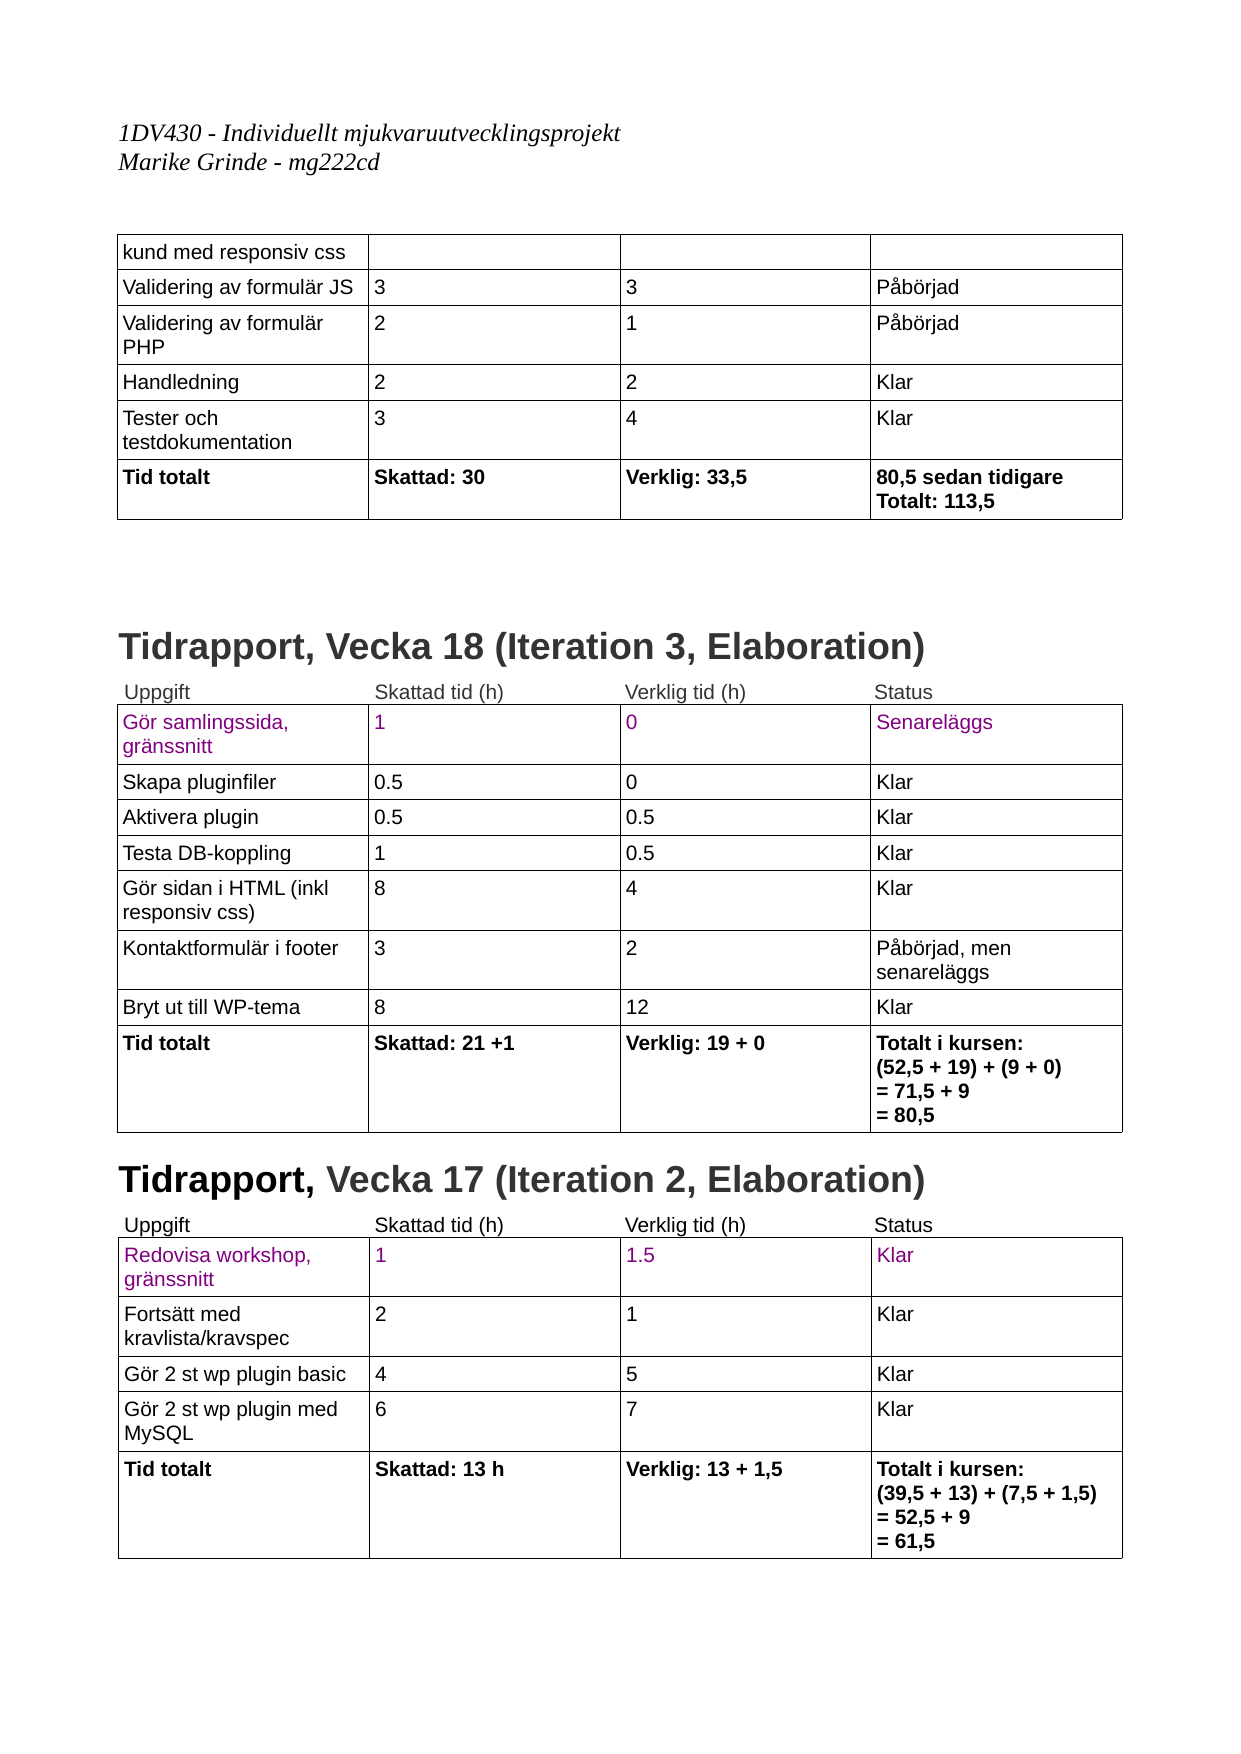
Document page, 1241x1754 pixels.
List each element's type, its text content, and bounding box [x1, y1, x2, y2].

table_cell Klar [871, 836, 1122, 870]
table_cell Tid totalt [119, 1452, 369, 1558]
table_cell Totalt i kursen: (52,5 + 19) + (9 + 0) = 71,5 + 9 = 80,5 [871, 1026, 1122, 1132]
table_cell 4 [621, 401, 870, 459]
table_cell 1 [621, 1297, 871, 1356]
table_cell 3 [369, 931, 620, 989]
table_cell Klar [872, 1357, 1122, 1391]
table_header 1 [369, 705, 620, 764]
table_cell 0,5 [369, 800, 620, 835]
table_cell 3 [369, 270, 620, 305]
table_cell 8 [369, 990, 620, 1025]
table_cell Gör 2 st wp plugin basic [119, 1357, 369, 1391]
table_cell Handledning [118, 365, 368, 400]
text Uppgift Skattad tid (h) Verklig tid (h) Status [118, 1213, 1122, 1237]
table_cell Totalt i kursen: (39,5 + 13) + (7,5 + 1,5) = 52,5 + 9 = 61,5 [872, 1452, 1122, 1558]
table_cell 6 [370, 1392, 620, 1451]
table_cell Validering av formulär PHP [118, 306, 368, 364]
table_cell Bryt ut till WP-tema [118, 990, 368, 1025]
table_cell Tid totalt [118, 1026, 368, 1132]
table_cell Verklig: 19 + 0 [621, 1026, 870, 1132]
table_cell 2 [369, 306, 620, 364]
subtitle Tidrapport, Vecka 17 (Iteration 2, Elaboration) [118, 1157, 1122, 1200]
table_cell 3 [621, 270, 870, 305]
table_cell Fortsätt med kravlista/kravspec [119, 1297, 369, 1356]
table_cell Verklig: 33,5 [621, 460, 870, 519]
text Uppgift Skattad tid (h) Verklig tid (h) Status [118, 680, 1122, 704]
table_cell 4 [621, 871, 870, 930]
table_cell 3 [369, 401, 620, 459]
table_cell Kontaktformulär i footer [118, 931, 368, 989]
table_header Redovisa workshop, gränssnitt [119, 1238, 369, 1296]
table_cell Skattad: 21 +1 [369, 1026, 620, 1132]
table_cell Klar [871, 871, 1122, 930]
table_cell 7 [621, 1392, 871, 1451]
table_cell Gör 2 st wp plugin med MySQL [119, 1392, 369, 1451]
table_cell 0,5 [621, 836, 870, 870]
table_cell [621, 235, 870, 269]
table_header Gör samlingssida, gränssnitt [118, 705, 368, 764]
table_cell 80,5 sedan tidigare Totalt: 113,5 [871, 460, 1122, 519]
table_cell [369, 235, 620, 269]
subtitle Tidrapport, Vecka 18 (Iteration 3, Elaboration) [118, 624, 1122, 668]
table_cell Skattad: 30 [369, 460, 620, 519]
table_cell 2 [369, 365, 620, 400]
table_cell Testa DB-koppling [118, 836, 368, 870]
table_cell Klar [871, 401, 1122, 459]
table_cell Skattad: 13 h [370, 1452, 620, 1558]
table_cell 0 [621, 765, 870, 799]
table_cell Klar [872, 1297, 1122, 1356]
table_cell 1 [369, 836, 620, 870]
table_cell Tid totalt [118, 460, 368, 519]
table_header 1 [370, 1238, 620, 1296]
table_cell Klar [871, 990, 1122, 1025]
table_cell 2 [621, 931, 870, 989]
table_header Klar [872, 1238, 1122, 1296]
table_cell Aktivera plugin [118, 800, 368, 835]
table_cell 2 [621, 365, 870, 400]
table_cell Verklig: 13 + 1,5 [621, 1452, 871, 1558]
table_cell 5 [621, 1357, 871, 1391]
table_cell 12 [621, 990, 870, 1025]
table_cell kund med responsiv css [118, 235, 368, 269]
table_cell [871, 235, 1122, 269]
table_cell Klar [871, 765, 1122, 799]
table_cell 2 [370, 1297, 620, 1356]
table_header 0 [621, 705, 870, 764]
table_cell Påbörjad [871, 306, 1122, 364]
table_cell Påbörjad, men senareläggs [871, 931, 1122, 989]
table_cell Klar [871, 800, 1122, 835]
table_cell 1 [621, 306, 870, 364]
table_cell 8 [369, 871, 620, 930]
table_cell 4 [370, 1357, 620, 1391]
table_cell 0,5 [369, 765, 620, 799]
table_cell Klar [872, 1392, 1122, 1451]
table_cell Gör sidan i HTML (inkl responsiv css) [118, 871, 368, 930]
table_cell Validering av formulär JS [118, 270, 368, 305]
table_cell Skapa pluginfiler [118, 765, 368, 799]
table_header 1,5 [621, 1238, 871, 1296]
table_header Senareläggs [871, 705, 1122, 764]
table_cell Påbörjad [871, 270, 1122, 305]
table_cell Klar [871, 365, 1122, 400]
table_cell 0,5 [621, 800, 870, 835]
table_cell Tester och testdokumentation [118, 401, 368, 459]
